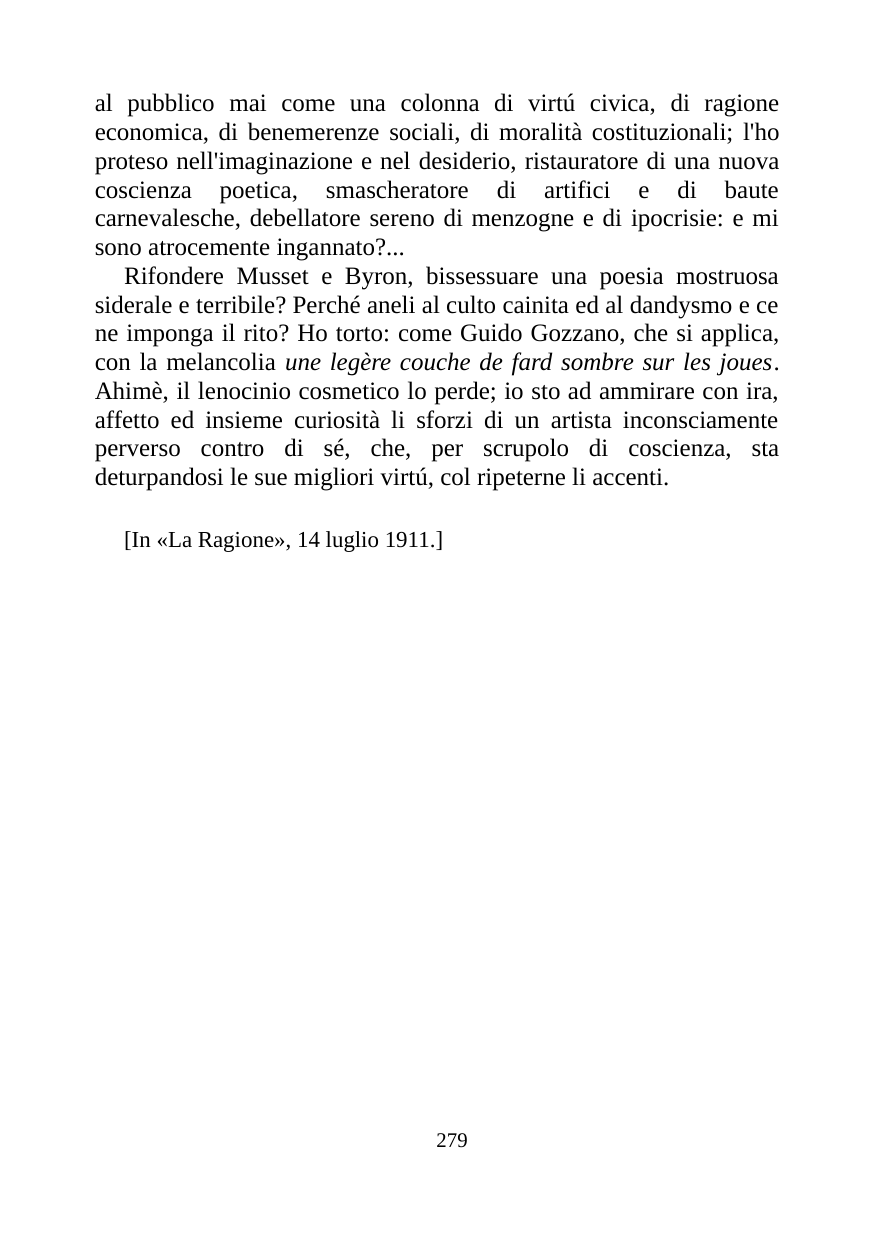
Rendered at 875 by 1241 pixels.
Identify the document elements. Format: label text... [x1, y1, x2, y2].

text [In «La Ragione», 14 luglio 1911.] [94, 526, 779, 553]
text al pubblico mai come una colonna di virtú civica, di ragione economica, di benemerenze sociali, di moralità costituzionali; l'ho proteso nell'imaginazione e nel desiderio, ristauratore di una nuova coscienza poetica, smascheratore di artifici e di baute carnevalesche, debellatore sereno di menzogne e di ipocrisie: e mi sono atrocemente ingannato?... [94, 88, 779, 261]
text Rifondere Musset e Byron, bissessuare una poesia mostruosa siderale e terribile? Perché aneli al culto cainita ed al dandysmo e ce ne imponga il rito? Ho torto: come Guido Gozzano, che si applica, con la melancolia une legère couche de fard sombre sur les joues. Ahimè, il lenocinio cosmetico lo perde; io sto ad ammirare con ira, affetto ed insieme curiosità li sforzi di un artista inconsciamente perverso contro di sé, che, per scrupolo di coscienza, sta deturpandosi le sue migliori virtú, col ripeterne li accenti. [94, 261, 779, 491]
